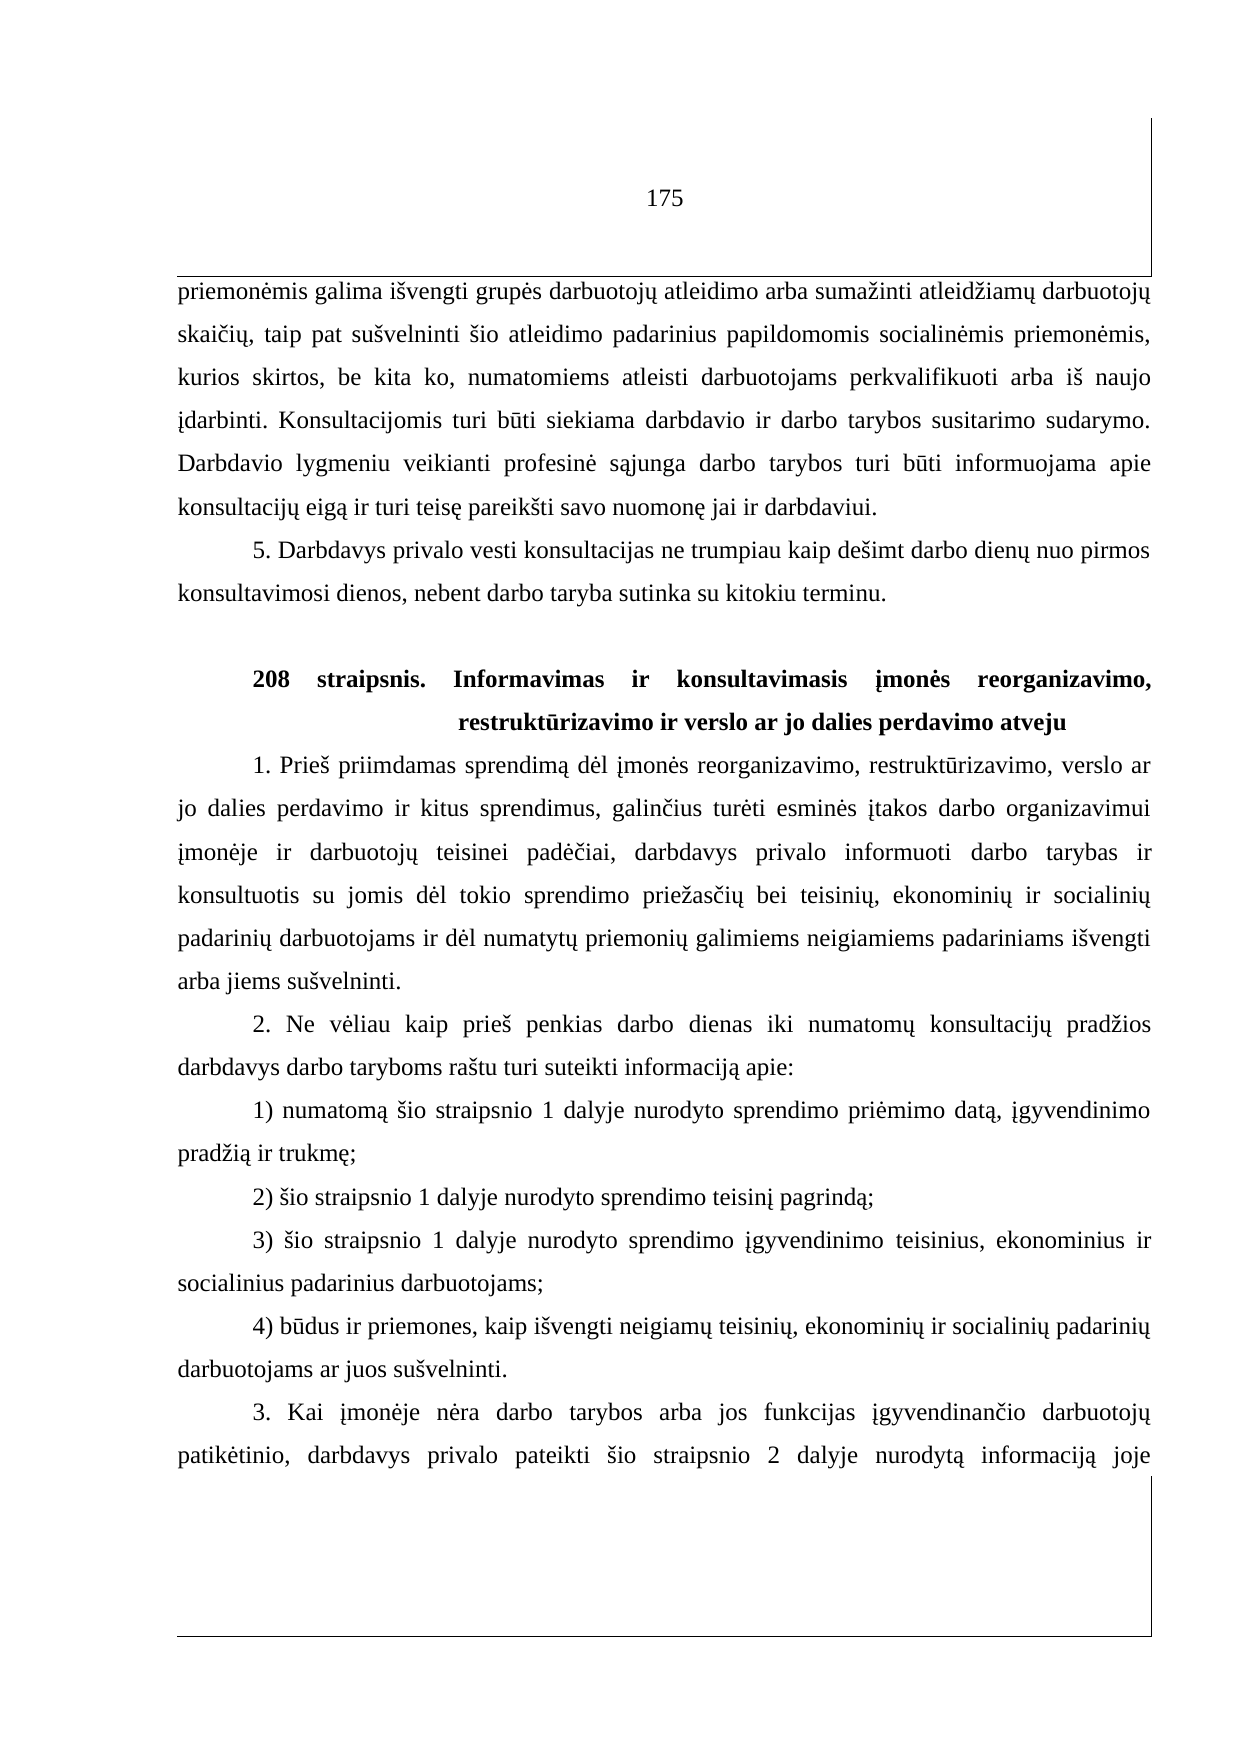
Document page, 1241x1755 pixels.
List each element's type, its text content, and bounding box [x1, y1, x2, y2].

text 4) būdus ir priemones, kaip išvengti neigiamų teisinių, ekonominių ir socialinių padarinių darbuotojams ar juos sušvelninti. [177, 1311, 1152, 1383]
text 5. Darbdavys privalo vesti konsultacijas ne trumpiau kaip dešimt darbo dienų nuo pirmos konsultavimosi dienos, nebent darbo taryba sutinka su kitokiu terminu. [177, 535, 1152, 607]
text 1) numatomą šio straipsnio 1 dalyje nurodyto sprendimo priėmimo datą, įgyvendinimo pradžią ir trukmę; [177, 1095, 1152, 1167]
text 208 straipsnis. Informavimas ir konsultavimasis įmonės reorganizavimo, restruktūrizavimo ir verslo ar jo dalies perdavimo atveju [252, 664, 1152, 736]
text priemonėmis galima išvengti grupės darbuotojų atleidimo arba sumažinti atleidžiamų darbuotojų skaičių, taip pat sušvelninti šio atleidimo padarinius papildomomis socialinėmis priemonėmis, kurios skirtos, be kita ko, numatomiems atleisti darbuotojams perkvalifikuoti arba iš naujo įdarbinti. Konsultacijomis turi būti siekiama darbdavio ir darbo tarybos susitarimo sudarymo. Darbdavio lygmeniu veikianti profesinė sąjunga darbo tarybos turi būti informuojama apie konsultacijų eigą ir turi teisę pareikšti savo nuomonę jai ir darbdaviui. [177, 276, 1152, 520]
text 3. Kai įmonėje nėra darbo tarybos arba jos funkcijas įgyvendinančio darbuotojų patikėtinio, darbdavys privalo pateikti šio straipsnio 2 dalyje nurodytą informaciją joje [177, 1397, 1152, 1469]
text 3) šio straipsnio 1 dalyje nurodyto sprendimo įgyvendinimo teisinius, ekonominius ir socialinius padarinius darbuotojams; [177, 1225, 1152, 1297]
text 2. Ne vėliau kaip prieš penkias darbo dienas iki numatomų konsultacijų pradžios darbdavys darbo taryboms raštu turi suteikti informaciją apie: [177, 1009, 1152, 1081]
text 1. Prieš priimdamas sprendimą dėl įmonės reorganizavimo, restruktūrizavimo, verslo ar jo dalies perdavimo ir kitus sprendimus, galinčius turėti esminės įtakos darbo organizavimui įmonėje ir darbuotojų teisinei padėčiai, darbdavys privalo informuoti darbo tarybas ir konsultuotis su jomis dėl tokio sprendimo priežasčių bei teisinių, ekonominių ir socialinių padarinių darbuotojams ir dėl numatytų priemonių galimiems neigiamiems padariniams išvengti arba jiems sušvelninti. [177, 750, 1152, 995]
text 2) šio straipsnio 1 dalyje nurodyto sprendimo teisinį pagrindą; [177, 1182, 1152, 1210]
